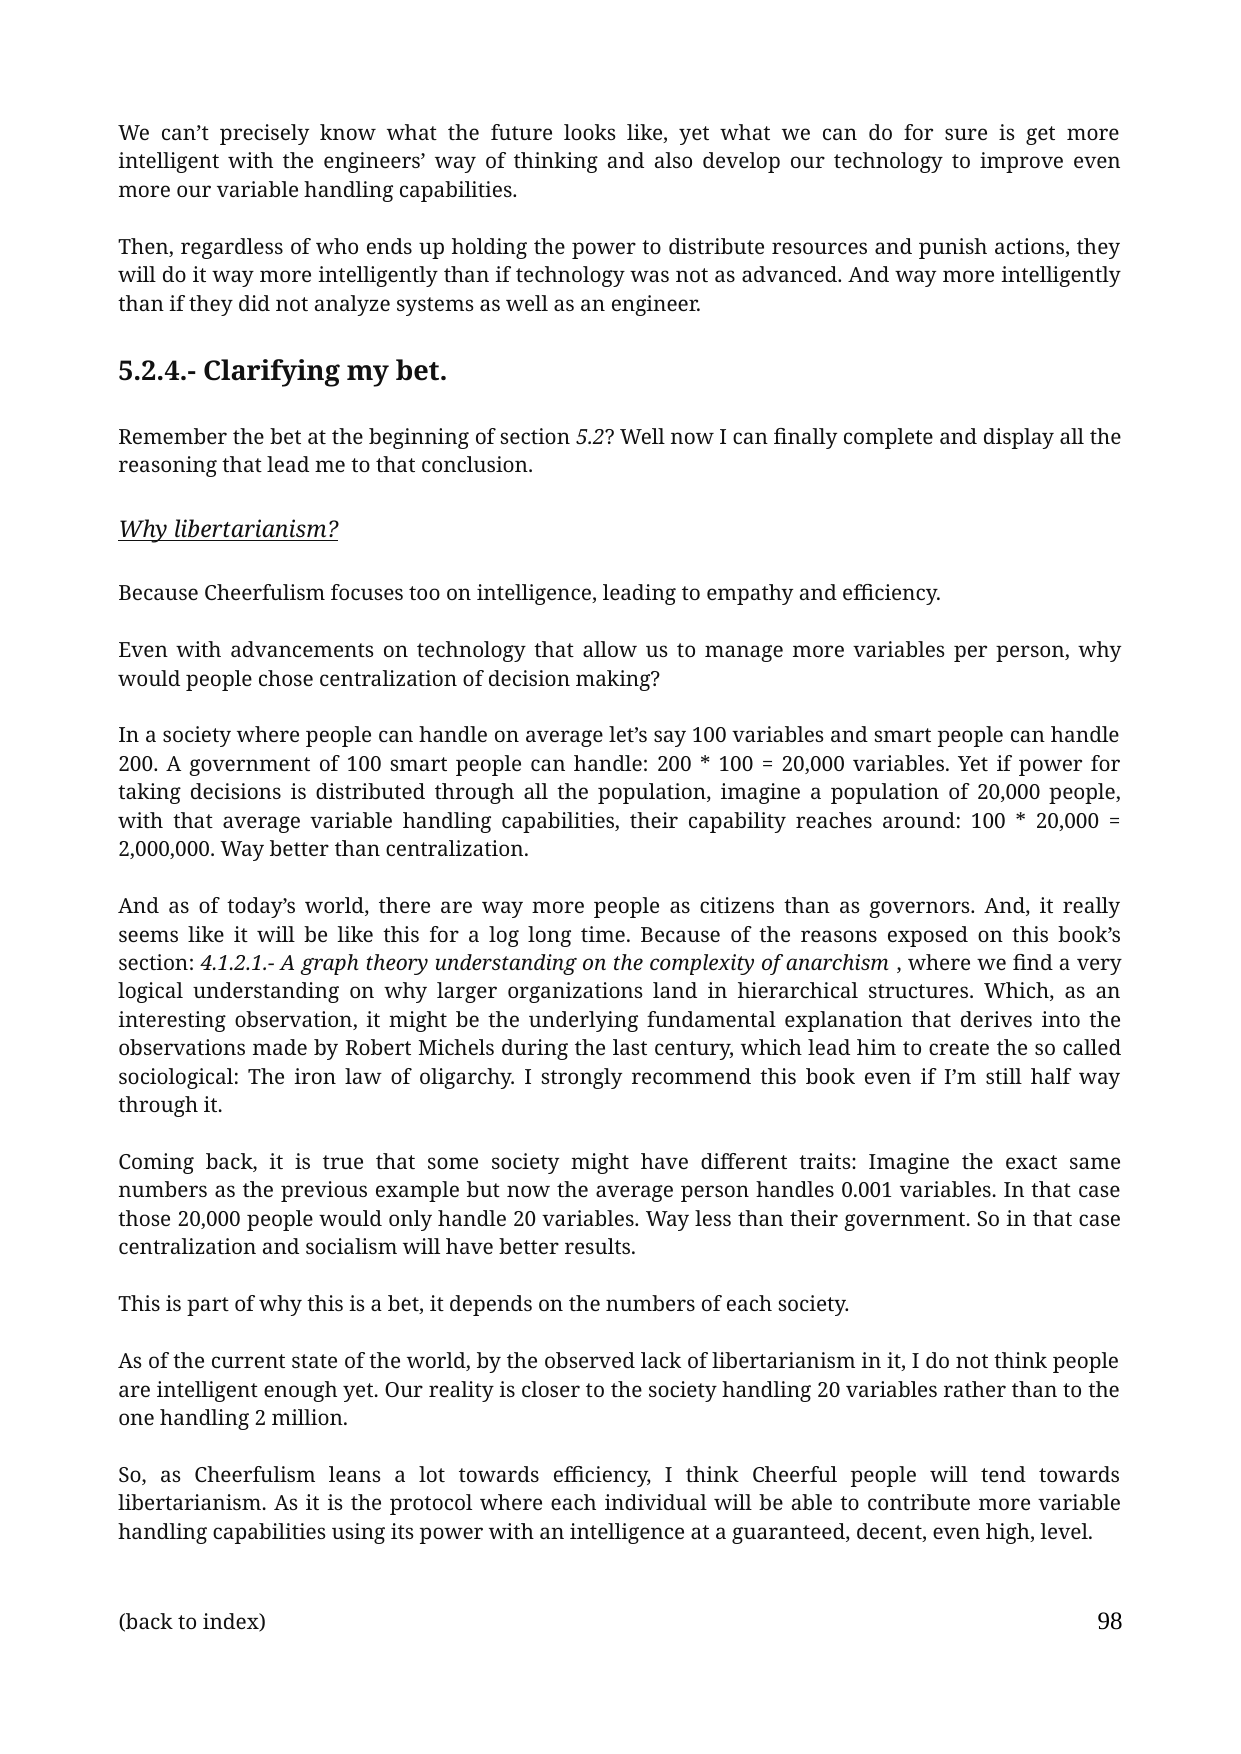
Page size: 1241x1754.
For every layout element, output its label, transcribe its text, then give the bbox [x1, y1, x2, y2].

text We can’t precisely know what the future looks like, yet what we can do for sure is get more intelligent with the engineers’ way of thinking and also develop our technology to improve even more our variable handling capabilities. [118, 118, 1122, 203]
text Remember the bet at the beginning of section 5.2? Well now I can finally complete and display all the reasoning that lead me to that conclusion. [118, 422, 1122, 479]
text Then, regardless of who ends up holding the power to distribute resources and punish actions, they will do it way more intelligently than if technology was not as advanced. And way more intelligently than if they did not analyze systems as well as an engineer. [118, 232, 1122, 317]
text This is part of why this is a bet, it depends on the numbers of each society. [118, 1289, 1122, 1318]
text As of the current state of the world, by the observed lack of libertarianism in it, I do not think people are intelligent enough yet. Our reality is closer to the society handling 20 variables rather than to the one handling 2 million. [118, 1346, 1122, 1432]
text 5.2.4.- Clarifying my bet. [118, 351, 1122, 388]
text Even with advancements on technology that allow us to manage more variables per person, why would people chose centralization of decision making? [118, 635, 1122, 692]
text Why libertarianism? [118, 513, 1122, 544]
text And as of today’s world, there are way more people as citizens than as governors. And, it really seems like it will be like this for a log long time. Because of the reasons exposed on this book’s section: 4.1.2.1.- A graph theory understanding on the complexity of anarchism , where we find a very logical understanding on why larger organizations land in hierarchical structures. Which, as an interesting observation, it might be the underlying fundamental explanation that derives into the observations made by Robert Michels during the last century, which lead him to create the so called sociological: The iron law of oligarchy. I strongly recommend this book even if I’m still half way through it. [118, 891, 1122, 1119]
text Coming back, it is true that some society might have different traits: Imagine the exact same numbers as the previous example but now the average person handles 0.001 variables. In that case those 20,000 people would only handle 20 variables. Way less than their government. So in that case centralization and socialism will have better results. [118, 1147, 1122, 1261]
text In a society where people can handle on average let’s say 100 variables and smart people can handle 200. A government of 100 smart people can handle: 200 * 100 = 20,000 variables. Yet if power for taking decisions is distributed through all the population, imagine a population of 20,000 people, with that average variable handling capabilities, their capability reaches around: 100 * 20,000 = 2,000,000. Way better than centralization. [118, 721, 1122, 863]
text Because Cheerfulism focuses too on intelligence, leading to empathy and efficiency. [118, 578, 1122, 607]
text So, as Cheerfulism leans a lot towards efficiency, I think Cheerful people will tend towards libertarianism. As it is the protocol where each individual will be able to contribute more variable handling capabilities using its power with an intelligence at a guaranteed, decent, even high, level. [118, 1460, 1122, 1545]
